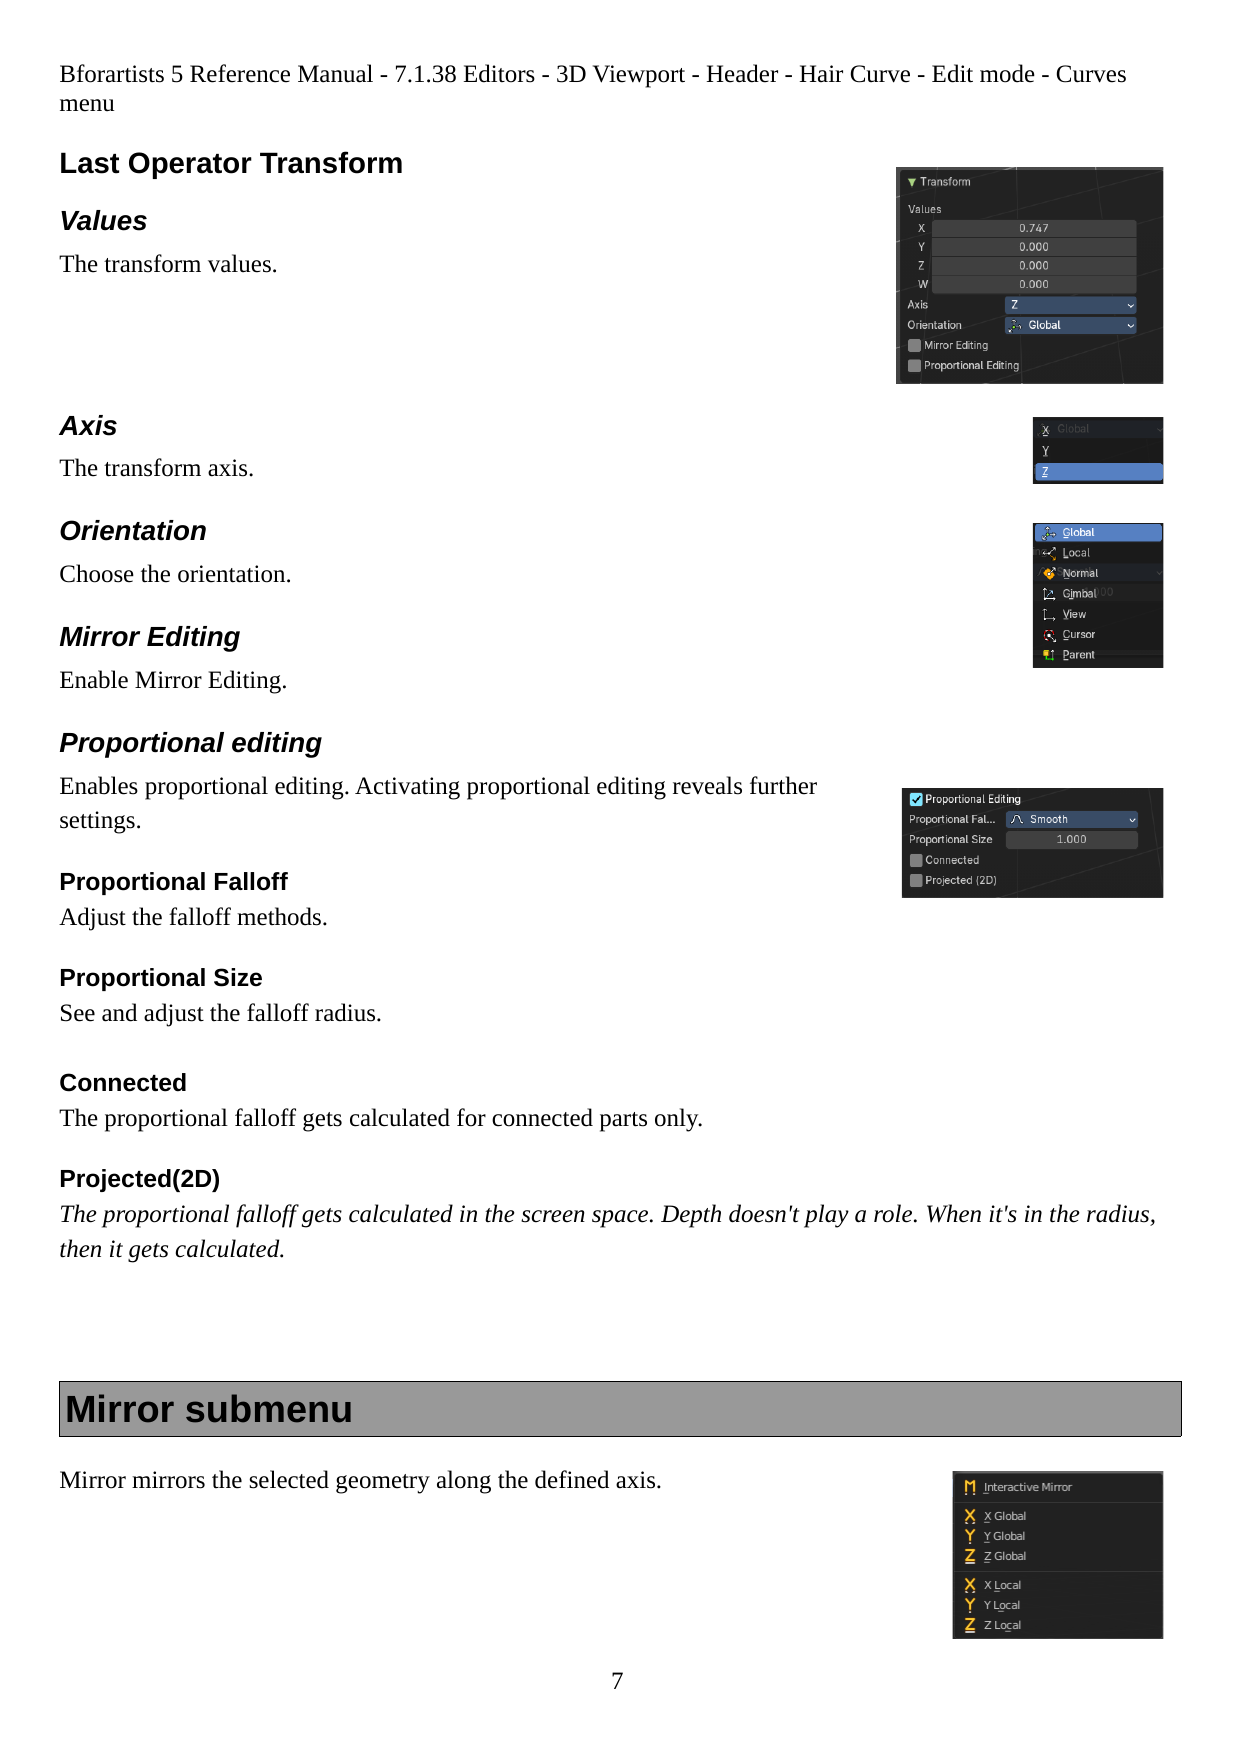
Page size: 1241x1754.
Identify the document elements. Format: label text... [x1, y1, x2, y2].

picture [952, 1471, 1164, 1639]
subtitle Axis [59, 409, 1181, 441]
picture [896, 167, 1164, 384]
text Choose the orientation. [59, 559, 1032, 588]
text The transform axis. [59, 453, 1032, 482]
text Adjust the falloff methods. [59, 902, 1181, 931]
subtitle [1164, 205, 1181, 237]
subtitle Projected(2D) [59, 1164, 1181, 1193]
subtitle Last Operator Transform [59, 146, 1181, 180]
subtitle Orientation [59, 515, 1181, 547]
subtitle [1164, 867, 1181, 896]
text Enable Mirror Editing. [59, 665, 1181, 694]
subtitle [1164, 621, 1181, 653]
subtitle Proportional Falloff [59, 867, 901, 896]
picture [1032, 417, 1164, 484]
text The transform values. [59, 249, 896, 278]
subtitle Proportional Size [59, 963, 1181, 992]
text See and adjust the falloff radius. [59, 998, 1181, 1027]
subtitle Mirror Editing [59, 621, 1032, 653]
table_header Mirror submenu [60, 1382, 1181, 1436]
text [1164, 453, 1181, 482]
text The proportional falloff gets calculated in the screen space. Depth doesn't play a role. When it's in the radius, then it gets calculated. [59, 1199, 1181, 1263]
text Mirror mirrors the selected geometry along the defined axis. [59, 1465, 1181, 1494]
text Enables proportional editing. Activating proportional editing reveals further settings. [59, 771, 1181, 834]
picture [901, 788, 1164, 898]
text [1164, 559, 1181, 588]
picture [1032, 523, 1164, 668]
text The proportional falloff gets calculated for connected parts only. [59, 1103, 1181, 1132]
subtitle Connected [59, 1068, 1181, 1097]
text [1164, 249, 1181, 278]
subtitle Values [59, 205, 896, 237]
subtitle Proportional editing [59, 727, 1181, 758]
